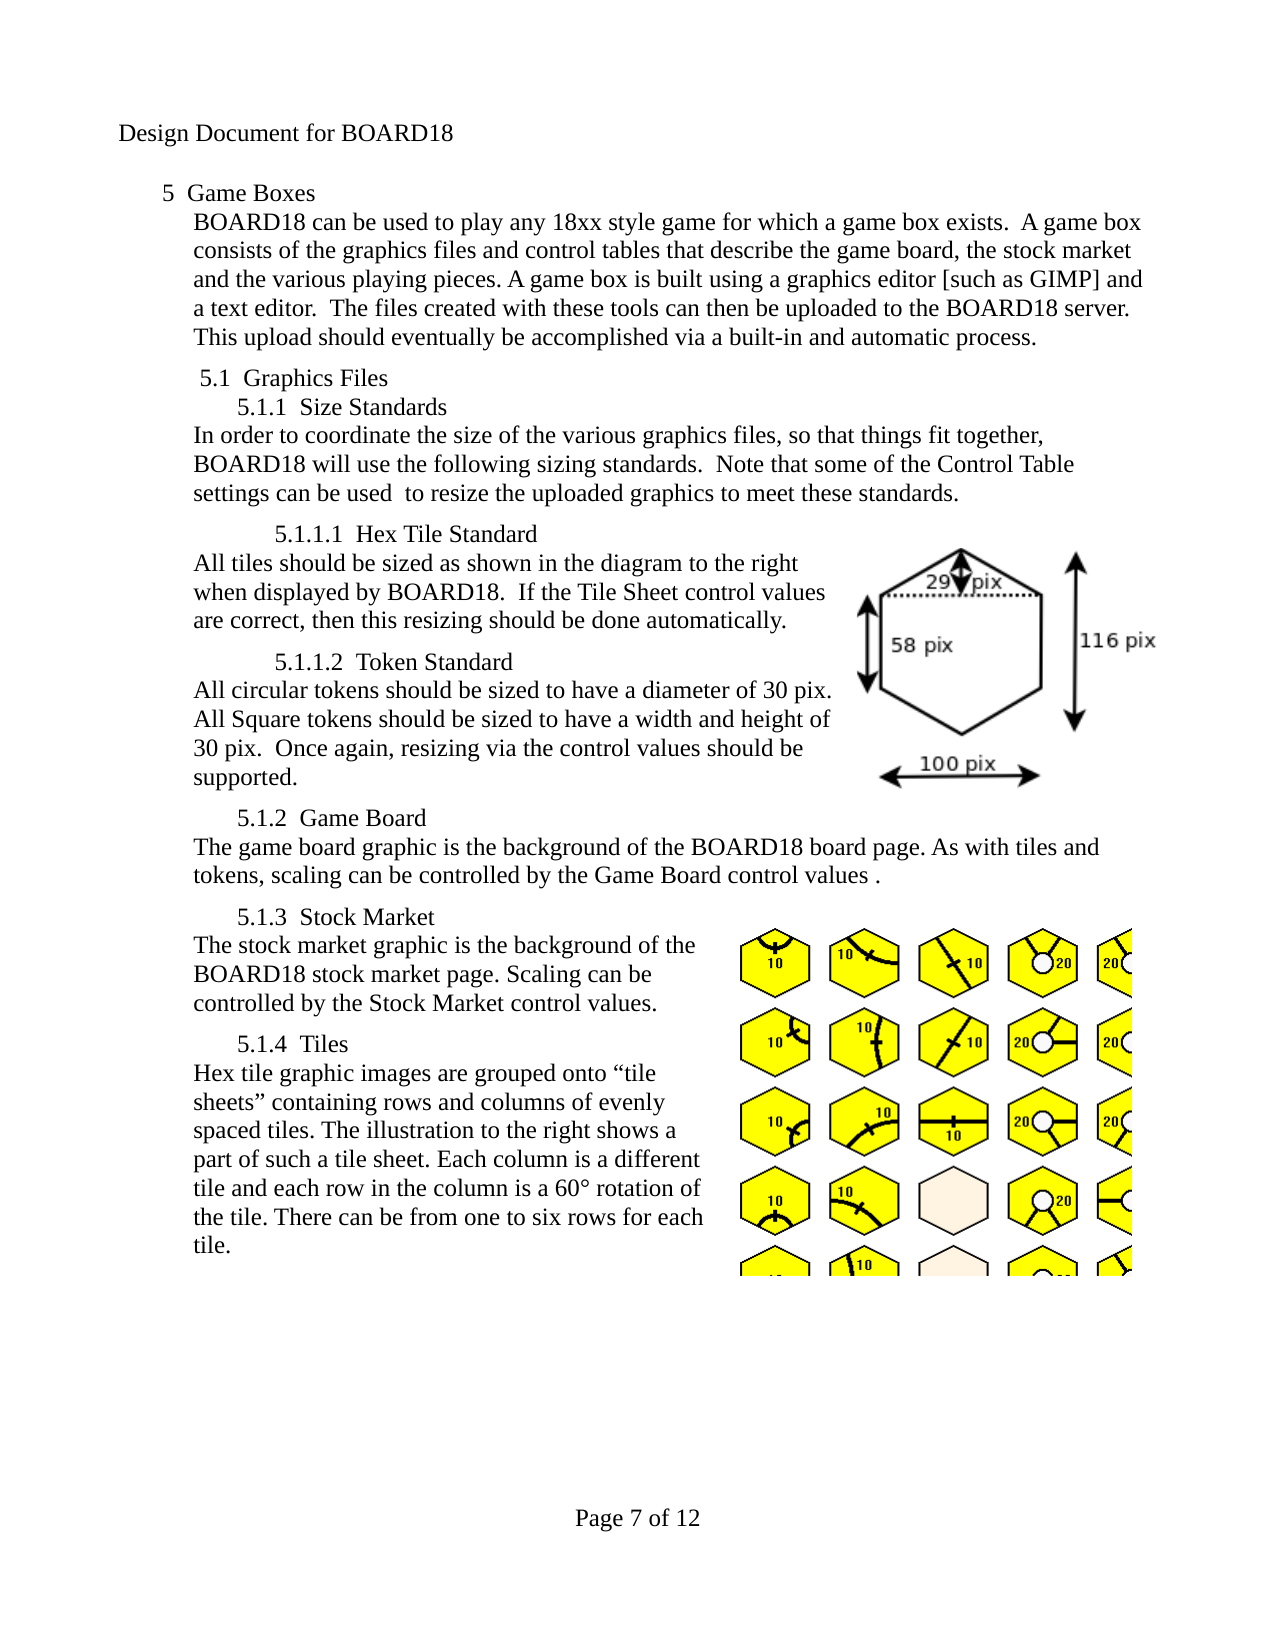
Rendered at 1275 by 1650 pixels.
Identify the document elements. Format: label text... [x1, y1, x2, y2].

list Game Board [231, 803, 1157, 832]
picture [706, 901, 1157, 1298]
list Game Boxes [156, 178, 1157, 207]
list Tiles [231, 1029, 706, 1058]
text BOARD18 can be used to play any 18xx style game for which a game box exists. A game box consists of the graphics files and control tables that describe the game board, the stock market and the various playing pieces. A game box is built using a graphics editor [such as GIMP] and a text editor. The files created with these tools can then be uploaded to the BOARD18 server. This upload should eventually be accomplished via a built-in and automatic process. [193, 207, 1157, 351]
list Size Standards [231, 392, 1157, 421]
list Hex Tile Standard [268, 519, 1157, 548]
text Hex tile graphic images are grouped onto “tile sheets” containing rows and columns of evenly spaced tiles. The illustration to the right shows a part of such a tile sheet. Each column is a different tile and each row in the column is a 60° rotation of the tile. There can be from one to six rows for each tile. [193, 1058, 706, 1259]
list Stock Market [231, 902, 706, 931]
list Graphics Files [193, 363, 1157, 392]
text All circular tokens should be sized to have a diameter of 30 pix. All Square tokens should be sized to have a width and height of 30 pix. Once again, resizing via the control values should be supported. [193, 676, 1157, 791]
picture [856, 548, 1157, 790]
text The stock market graphic is the background of the BOARD18 stock market page. Scaling can be controlled by the Stock Market control values. [193, 931, 706, 1017]
list Token Standard [268, 647, 856, 676]
text All tiles should be sized as shown in the diagram to the right when displayed by BOARD18. If the Tile Sheet control values are correct, then this resizing should be done automatically. [193, 548, 856, 634]
text The game board graphic is the background of the BOARD18 board page. As with tiles and tokens, scaling can be controlled by the Game Board control values . [193, 832, 1157, 889]
text In order to coordinate the size of the various graphics files, so that things fit together, BOARD18 will use the following sizing standards. Note that some of the Control Table settings can be used to resize the uploaded graphics to meet these standards. [193, 421, 1157, 507]
